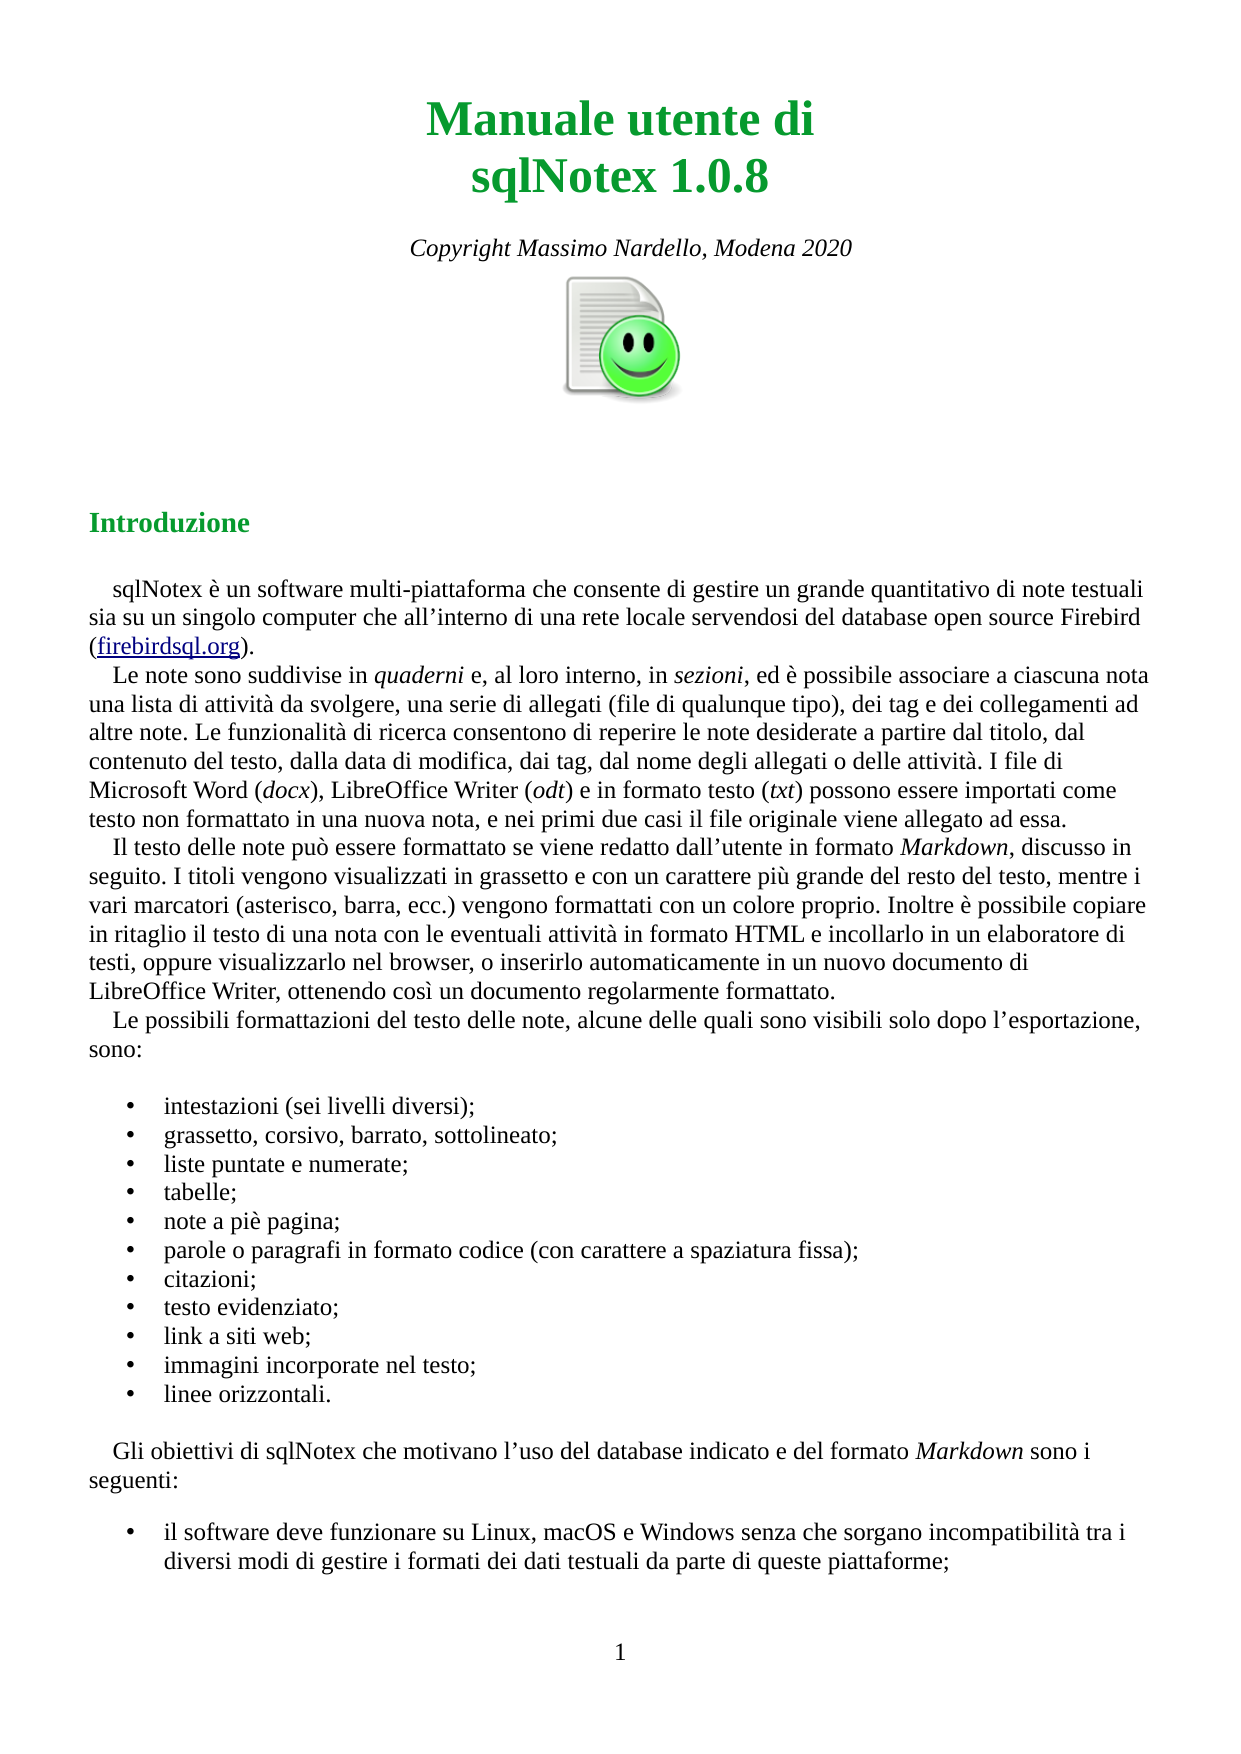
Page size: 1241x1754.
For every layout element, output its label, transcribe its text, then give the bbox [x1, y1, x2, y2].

list parole o paragrafi in formato codice (con carattere a spaziatura fissa); [126, 1235, 1152, 1264]
text sqlNotex è un software multi-piattaforma che consente di gestire un grande quantitativo di note testuali sia su un singolo computer che all’interno di una rete locale servendosi del database open source Firebird (firebirdsql.org). [88, 574, 1152, 660]
list note a piè pagina; [126, 1206, 1152, 1235]
list citazioni; [126, 1264, 1152, 1292]
picture [553, 270, 687, 405]
list link a siti web; [126, 1321, 1152, 1350]
list il software deve funzionare su Linux, macOS e Windows senza che sorgano incompatibilità tra i diversi modi di gestire i formati dei dati testuali da parte di queste piattaforme; [126, 1517, 1152, 1575]
text Le note sono suddivise in quaderni e, al loro interno, in sezioni, ed è possibile associare a ciascuna nota una lista di attività da svolgere, una serie di allegati (file di qualunque tipo), dei tag e dei collegamenti ad altre note. Le funzionalità di ricerca consentono di reperire le note desiderate a partire dal titolo, dal contenuto del testo, dalla data di modifica, dai tag, dal nome degli allegati o delle attività. I file di Microsoft Word (docx), LibreOffice Writer (odt) e in formato testo (txt) possono essere importati come testo non formattato in una nuova nota, e nei primi due casi il file originale viene allegato ad essa. [88, 660, 1152, 832]
list testo evidenziato; [126, 1292, 1152, 1321]
list linee orizzontali. [126, 1379, 1152, 1407]
list intestazioni (sei livelli diversi); [126, 1091, 1152, 1120]
list immagini incorporate nel testo; [126, 1350, 1152, 1379]
text Il testo delle note può essere formattato se viene redatto dall’utente in formato Markdown, discusso in seguito. I titoli vengono visualizzati in grassetto e con un carattere più grande del resto del testo, mentre i vari marcatori (asterisco, barra, ecc.) vengono formattati con un colore proprio. Inoltre è possibile copiare in ritaglio il testo di una nota con le eventuali attività in formato HTML e incollarlo in un elaboratore di testi, oppure visualizzarlo nel browser, o inserirlo automaticamente in un nuovo documento di LibreOffice Writer, ottenendo così un documento regolarmente formattato. [88, 832, 1152, 1005]
subtitle Introduzione [88, 505, 1152, 538]
list liste puntate e numerate; [126, 1149, 1152, 1177]
text Copyright Massimo Nardello, Modena 2020 [88, 233, 1152, 262]
list grassetto, corsivo, barrato, sottolineato; [126, 1120, 1152, 1149]
list tabelle; [126, 1177, 1152, 1206]
text Gli obiettivi di sqlNotex che motivano l’uso del database indicato e del formato Markdown sono i seguenti: [88, 1436, 1152, 1494]
title Manuale utente di sqlNotex 1.0.8 [88, 88, 1152, 203]
text Le possibili formattazioni del testo delle note, alcune delle quali sono visibili solo dopo l’esportazione, sono: [88, 1005, 1152, 1062]
